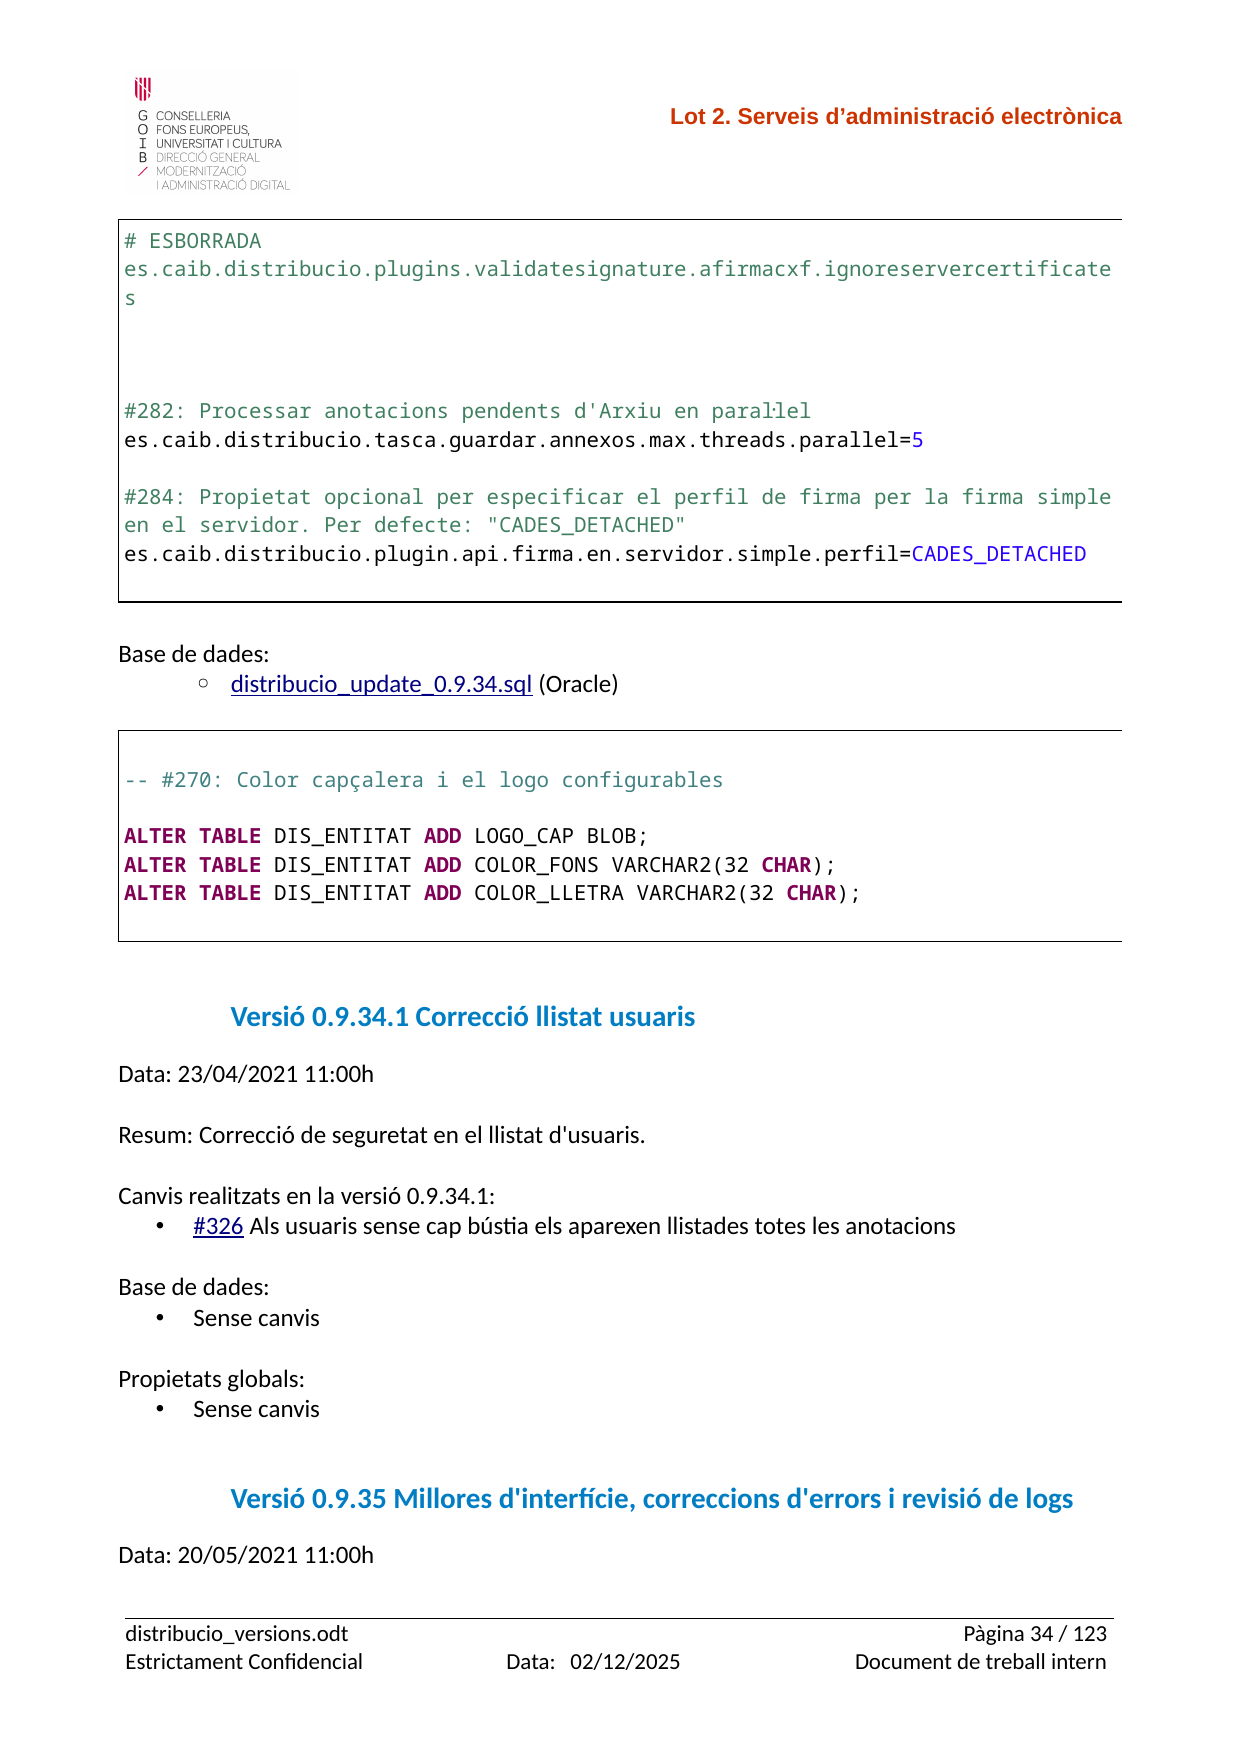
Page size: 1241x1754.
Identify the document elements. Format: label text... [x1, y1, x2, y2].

text Canvis realitzats en la versió 0.9.34.1: [118, 1180, 1122, 1210]
text Base de dades: [118, 1271, 1122, 1302]
text Data: 20/05/2021 11:00h [118, 1539, 1122, 1570]
text Propietats globals: [118, 1363, 1122, 1393]
list Sense canvis [156, 1393, 1122, 1424]
text Resum: Correcció de seguretat en el llistat d'usuaris. [118, 1119, 1122, 1149]
table_header -- #270: Color capçalera i el logo configurables ALTER TABLE DIS_ENTITAT ADD LOGO_CAP BLOB; ALTER TABLE DIS_ENTITAT ADD COLOR_FONS VARCHAR2(32 CHAR); ALTER TABLE DIS_ENTITAT ADD COLOR_LLETRA VARCHAR2(32 CHAR); [119, 731, 1122, 941]
text Data: 23/04/2021 11:00h [118, 1058, 1122, 1088]
list distribucio_update_0.9.34.sql (Oracle) [193, 668, 1122, 699]
list Sense canvis [156, 1302, 1122, 1332]
subtitle Versió 0.9.34.1 Correcció llistat usuaris [153, 998, 1122, 1034]
table_header # ESBORRADA es.caib.distribucio.plugins.validatesignature.afirmacxf.ignoreservercertificates #282: Processar anotacions pendents d'Arxiu en paral·lel es.caib.distribucio.tasca.guardar.annexos.max.threads.parallel=5 #284: Propietat opcional per especificar el perfil de firma per la firma simple en el servidor. Per defecte: "CADES_DETACHED" es.caib.distribucio.plugin.api.firma.en.servidor.simple.perfil=CADES_DETACHED [119, 220, 1122, 601]
subtitle Versió 0.9.35 Millores d'interfície, correccions d'errors i revisió de logs [153, 1480, 1122, 1516]
list #326 Als usuaris sense cap bústia els aparexen llistades totes les anotacions [156, 1210, 1122, 1241]
text Base de dades: [118, 638, 1122, 668]
picture [126, 70, 299, 197]
